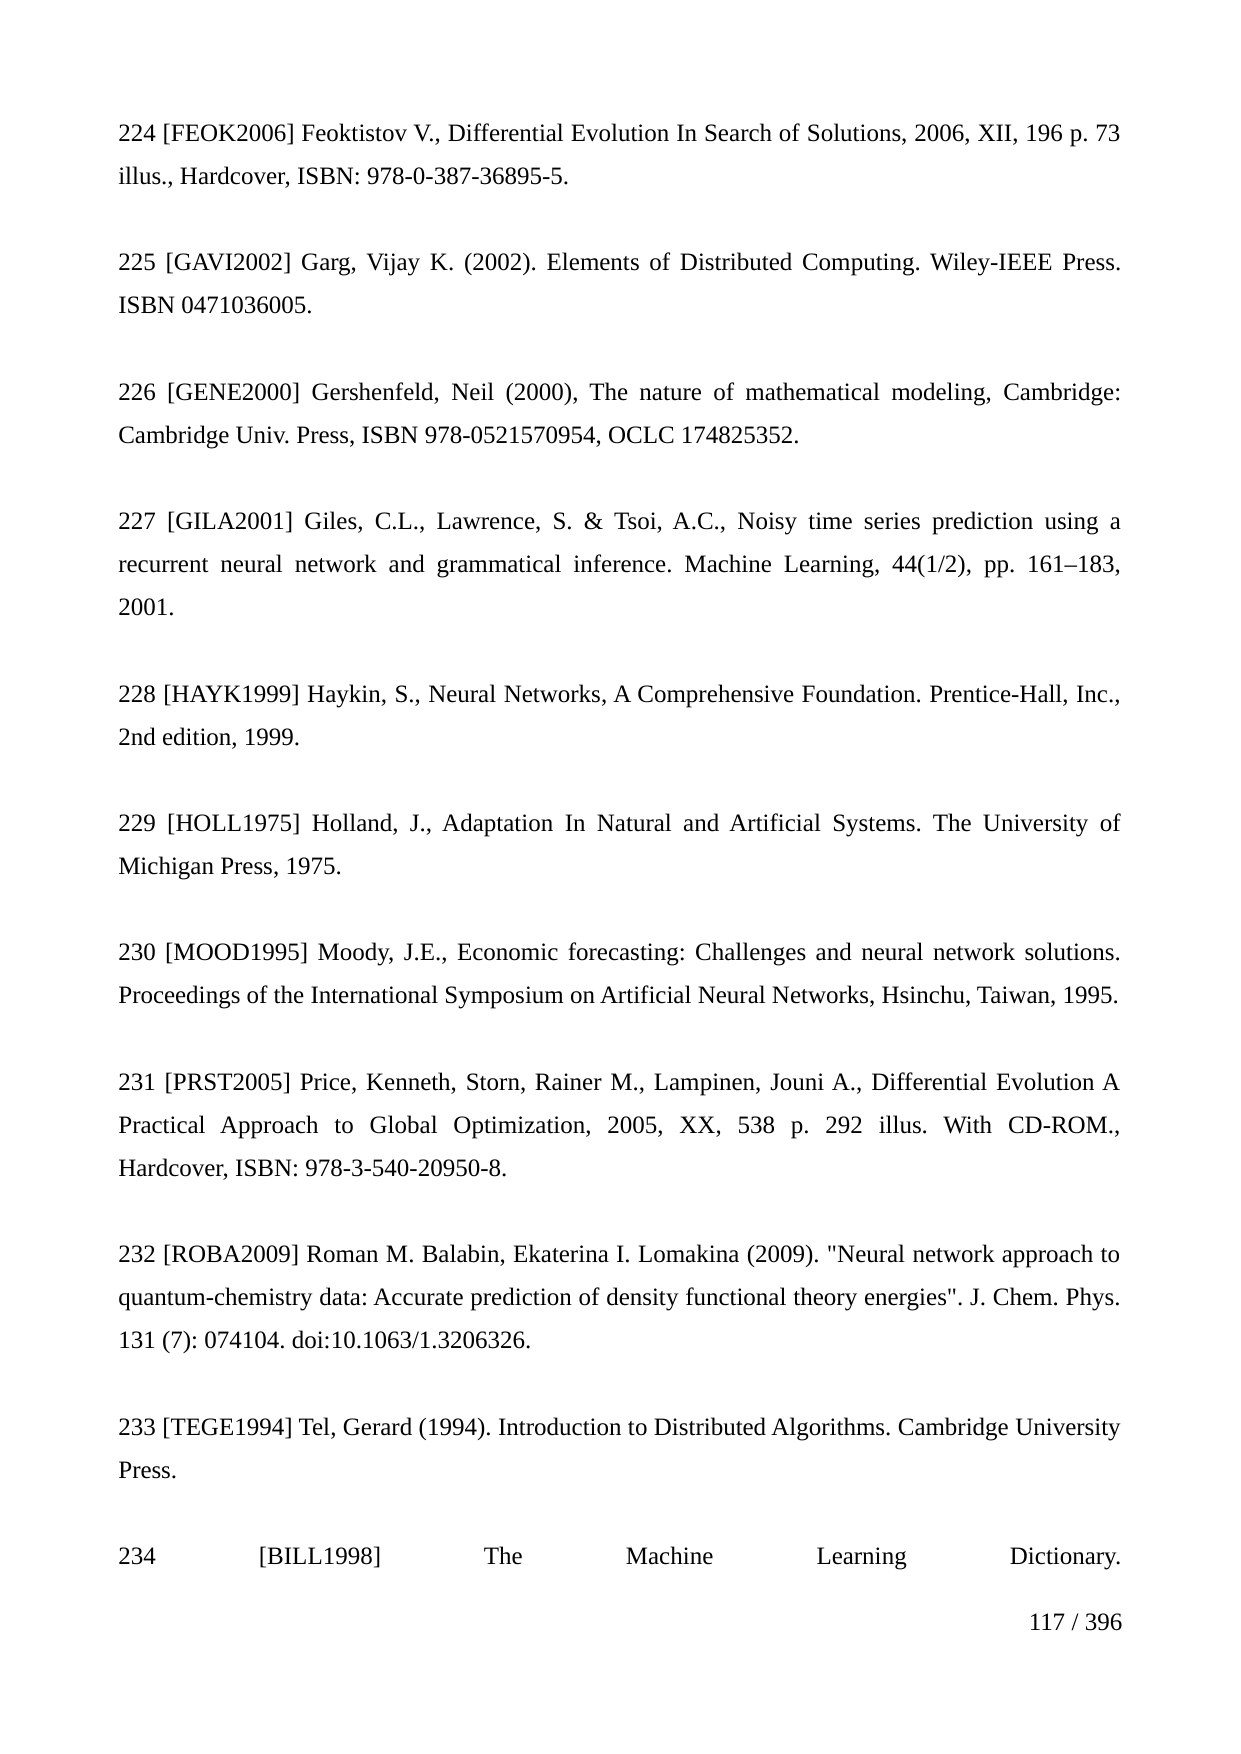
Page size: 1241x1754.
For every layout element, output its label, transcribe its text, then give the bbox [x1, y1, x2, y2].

text 224 [FEOK2006] Feoktistov V., Differential Evolution In Search of Solutions, 2006, XII, 196 p. 73 illus., Hardcover, ISBN: 978-0-387-36895-5. [118, 118, 1122, 190]
text 233 [TEGE1994] Tel, Gerard (1994). Introduction to Distributed Algorithms. Cambridge University Press. [118, 1412, 1122, 1484]
text 231 [PRST2005] Price, Kenneth, Storn, Rainer M., Lampinen, Jouni A., Differential Evolution A Practical Approach to Global Optimization, 2005, XX, 538 p. 292 illus. With CD-ROM., Hardcover, ISBN: 978-3-540-20950-8. [118, 1067, 1122, 1182]
text 230 [MOOD1995] Moody, J.E., Economic forecasting: Challenges and neural network solutions. Proceedings of the International Symposium on Artificial Neural Networks, Hsinchu, Taiwan, 1995. [118, 937, 1122, 1009]
text 234 [BILL1998] The Machine Learning Dictionary. [118, 1541, 1122, 1570]
text 226 [GENE2000] Gershenfeld, Neil (2000), The nature of mathematical modeling, Cambridge: Cambridge Univ. Press, ISBN 978-0521570954, OCLC 174825352. [118, 377, 1122, 449]
text 227 [GILA2001] Giles, C.L., Lawrence, S. & Tsoi, A.C., Noisy time series prediction using a recurrent neural network and grammatical inference. Machine Learning, 44(1/2), pp. 161–183, 2001. [118, 506, 1122, 621]
text 225 [GAVI2002] Garg, Vijay K. (2002). Elements of Distributed Computing. Wiley-IEEE Press. ISBN 0471036005. [118, 247, 1122, 319]
text 228 [HAYK1999] Haykin, S., Neural Networks, A Comprehensive Foundation. Prentice-Hall, Inc., 2nd edition, 1999. [118, 679, 1122, 751]
text 229 [HOLL1975] Holland, J., Adaptation In Natural and Artificial Systems. The University of Michigan Press, 1975. [118, 808, 1122, 880]
text 232 [ROBA2009] Roman M. Balabin, Ekaterina I. Lomakina (2009). "Neural network approach to quantum-chemistry data: Accurate prediction of density functional theory energies". J. Chem. Phys. 131 (7): 074104. doi:10.1063/1.3206326. [118, 1239, 1122, 1354]
